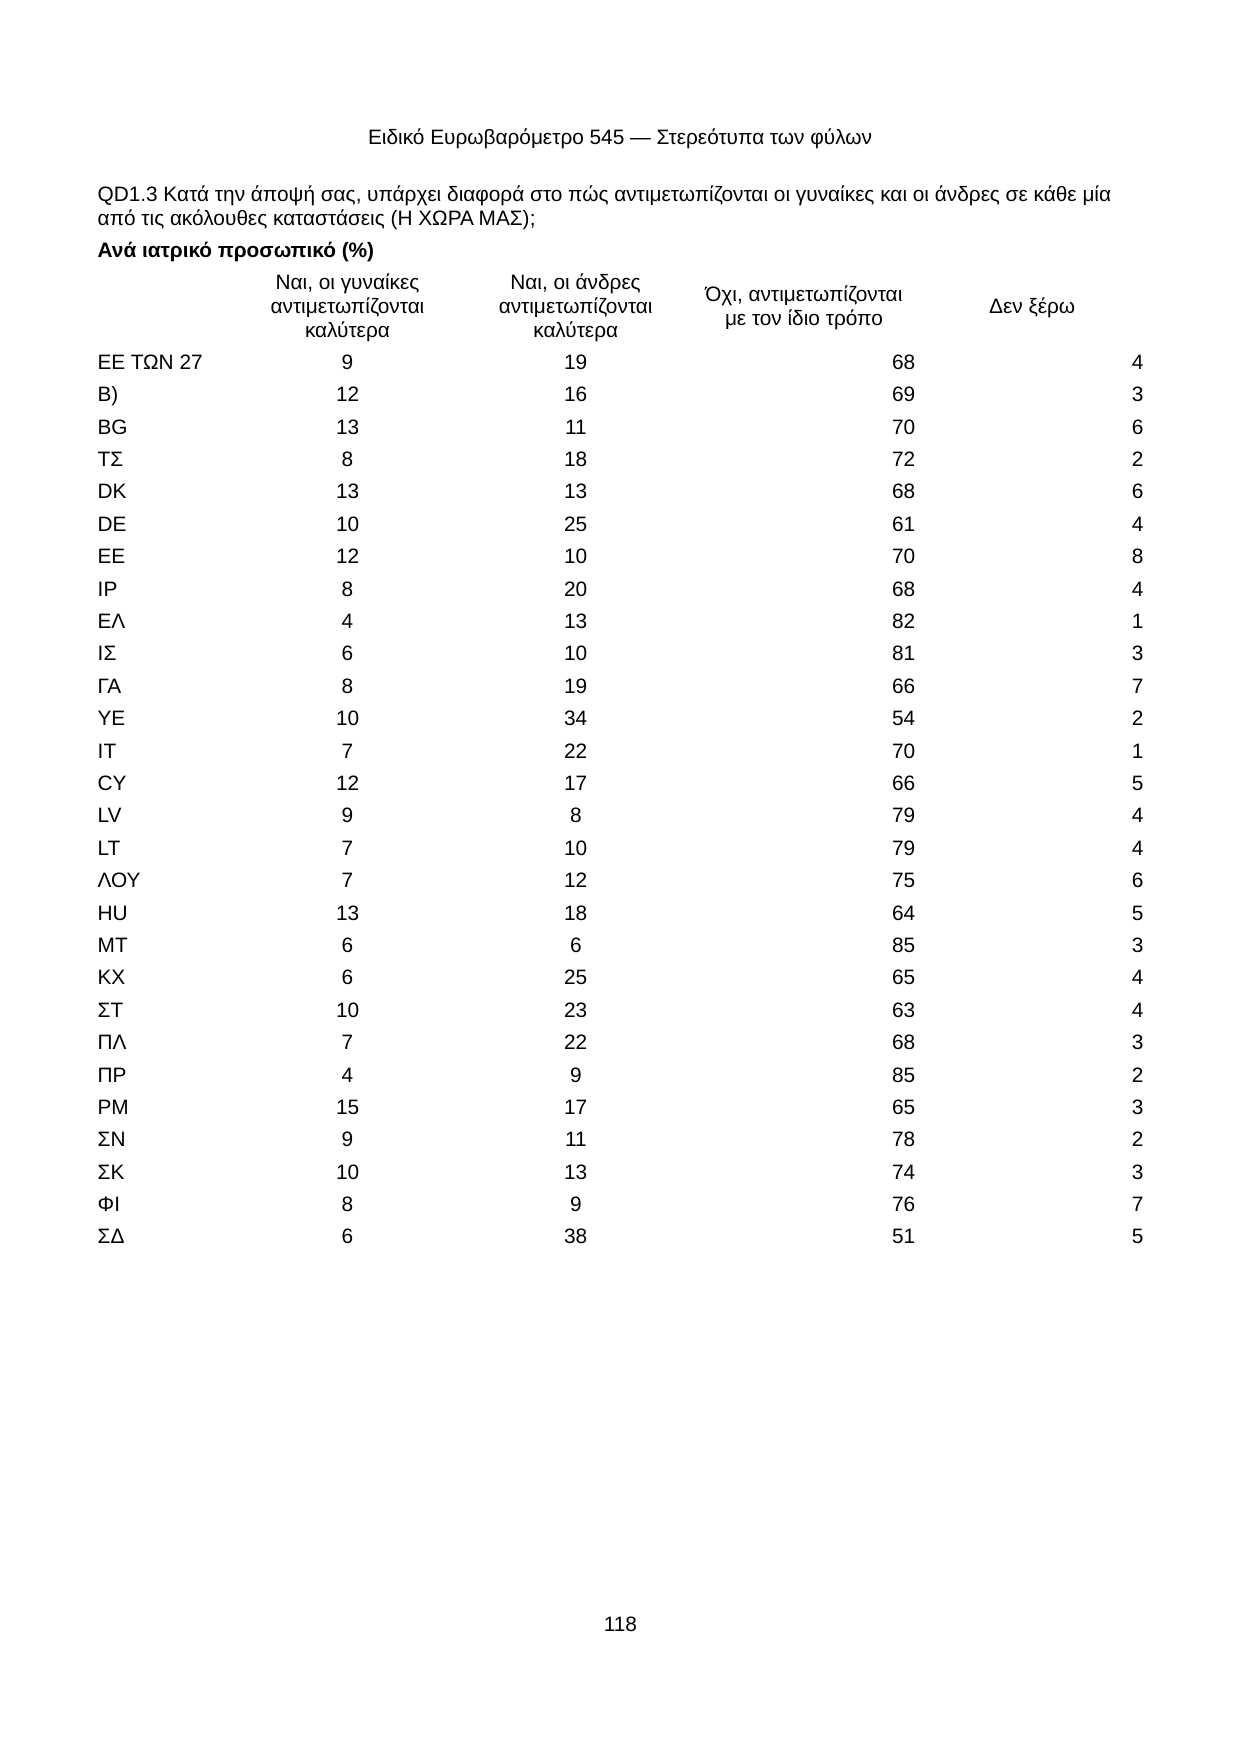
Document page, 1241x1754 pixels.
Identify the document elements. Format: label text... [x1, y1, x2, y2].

table_cell 9 [461, 1188, 689, 1220]
table_cell 70 [690, 410, 918, 443]
table_cell 16 [461, 378, 689, 410]
table_cell 3 [918, 929, 1146, 961]
table_cell 3 [918, 1026, 1146, 1058]
table_cell ΙΣ [95, 637, 233, 669]
table_cell 10 [461, 540, 689, 572]
table_cell 68 [690, 346, 918, 378]
table_cell 4 [918, 508, 1146, 540]
table_cell 81 [690, 637, 918, 669]
table_cell 54 [690, 702, 918, 734]
table_cell 13 [233, 896, 461, 929]
table_cell 8 [233, 1188, 461, 1220]
table_cell 6 [918, 475, 1146, 507]
table_cell 2 [918, 702, 1146, 734]
table_cell ΠΡ [95, 1058, 233, 1091]
table_cell ΦΙ [95, 1188, 233, 1220]
table_cell 9 [461, 1058, 689, 1091]
table_cell 76 [690, 1188, 918, 1220]
table_cell ΠΛ [95, 1026, 233, 1058]
table_cell 8 [918, 540, 1146, 572]
table_cell ΣΚ [95, 1155, 233, 1188]
table_cell ΣΔ [95, 1220, 233, 1253]
table_cell ΡΜ [95, 1091, 233, 1123]
table_cell 4 [918, 994, 1146, 1026]
table_cell 4 [918, 346, 1146, 378]
table_cell ΙΡ [95, 572, 233, 605]
table_cell Όχι, αντιμετωπίζονται με τον ίδιο τρόπο [690, 266, 918, 346]
table_cell 66 [690, 767, 918, 799]
table_cell 5 [918, 1220, 1146, 1253]
table_cell 38 [461, 1220, 689, 1253]
table_cell 82 [690, 605, 918, 637]
table_cell 51 [690, 1220, 918, 1253]
table_cell 85 [690, 929, 918, 961]
table_cell 12 [233, 540, 461, 572]
table_cell 4 [918, 831, 1146, 864]
table_cell Ναι, οι άνδρες αντιμετωπίζονται καλύτερα [461, 266, 689, 346]
table_cell 12 [233, 767, 461, 799]
table_cell 64 [690, 896, 918, 929]
table_cell 11 [461, 410, 689, 443]
table_cell 6 [461, 929, 689, 961]
table_cell 5 [918, 767, 1146, 799]
table_cell 70 [690, 734, 918, 767]
table_cell 8 [233, 443, 461, 475]
table_cell 4 [233, 1058, 461, 1091]
table_cell 13 [461, 1155, 689, 1188]
table_cell LV [95, 799, 233, 831]
table_cell 12 [233, 378, 461, 410]
table_cell 25 [461, 961, 689, 993]
table_cell 22 [461, 1026, 689, 1058]
table_cell ΤΣ [95, 443, 233, 475]
table_cell 4 [918, 799, 1146, 831]
table_cell 10 [233, 508, 461, 540]
table_cell 85 [690, 1058, 918, 1091]
table_cell 13 [461, 475, 689, 507]
table_cell 10 [233, 1155, 461, 1188]
table_cell 7 [233, 734, 461, 767]
table_cell 7 [233, 1026, 461, 1058]
table_cell 66 [690, 670, 918, 702]
table_cell 17 [461, 1091, 689, 1123]
table_cell ΣΝ [95, 1123, 233, 1155]
table_cell 78 [690, 1123, 918, 1155]
table_cell 7 [918, 1188, 1146, 1220]
table_cell 6 [233, 1220, 461, 1253]
table_cell 6 [233, 961, 461, 993]
table_cell BG [95, 410, 233, 443]
table_cell 12 [461, 864, 689, 896]
table_cell 2 [918, 1058, 1146, 1091]
table_cell 3 [918, 1155, 1146, 1188]
table_cell 70 [690, 540, 918, 572]
table_cell 5 [918, 896, 1146, 929]
table_cell 9 [233, 799, 461, 831]
table_cell ΛΟΥ [95, 864, 233, 896]
table_cell 4 [918, 961, 1146, 993]
table_cell 68 [690, 572, 918, 605]
table_cell 68 [690, 475, 918, 507]
table_cell 18 [461, 896, 689, 929]
table_cell 17 [461, 767, 689, 799]
table_cell 8 [233, 670, 461, 702]
table_cell 2 [918, 1123, 1146, 1155]
table_cell 4 [918, 572, 1146, 605]
table_cell DE [95, 508, 233, 540]
table_cell HU [95, 896, 233, 929]
table_cell 7 [233, 864, 461, 896]
table_cell 25 [461, 508, 689, 540]
table_cell 6 [233, 929, 461, 961]
table_cell 22 [461, 734, 689, 767]
table_cell ΕΛ [95, 605, 233, 637]
table_cell 19 [461, 670, 689, 702]
table_cell 69 [690, 378, 918, 410]
table_cell 9 [233, 346, 461, 378]
table_cell 18 [461, 443, 689, 475]
table_cell 1 [918, 734, 1146, 767]
table_cell IT [95, 734, 233, 767]
table_cell ΚΧ [95, 961, 233, 993]
table_cell Β) [95, 378, 233, 410]
table_cell 61 [690, 508, 918, 540]
table_cell 23 [461, 994, 689, 1026]
table_cell 6 [918, 410, 1146, 443]
table_cell 6 [233, 637, 461, 669]
table_cell CY [95, 767, 233, 799]
table_cell 4 [233, 605, 461, 637]
table_cell 13 [461, 605, 689, 637]
table_cell 8 [233, 572, 461, 605]
table_cell 7 [233, 831, 461, 864]
table_cell DK [95, 475, 233, 507]
table_cell 15 [233, 1091, 461, 1123]
table_cell 79 [690, 831, 918, 864]
table_cell 11 [461, 1123, 689, 1155]
table_cell ΕΕ ΤΩΝ 27 [95, 346, 233, 378]
table_cell 3 [918, 1091, 1146, 1123]
table_cell 68 [690, 1026, 918, 1058]
table_cell 79 [690, 799, 918, 831]
table_cell ΜΤ [95, 929, 233, 961]
table_cell 75 [690, 864, 918, 896]
table_cell 20 [461, 572, 689, 605]
table_cell 10 [461, 637, 689, 669]
table_cell LT [95, 831, 233, 864]
table_cell 1 [918, 605, 1146, 637]
table_cell 10 [233, 994, 461, 1026]
table_cell 6 [918, 864, 1146, 896]
table_cell 8 [461, 799, 689, 831]
table_cell Δεν ξέρω [918, 266, 1146, 346]
table_cell 3 [918, 378, 1146, 410]
table_cell ΕΕ [95, 540, 233, 572]
table_cell ΥΕ [95, 702, 233, 734]
table_cell 65 [690, 961, 918, 993]
table_cell 3 [918, 637, 1146, 669]
table_cell 13 [233, 410, 461, 443]
table_cell 34 [461, 702, 689, 734]
table_cell 10 [461, 831, 689, 864]
table_cell ΣΤ [95, 994, 233, 1026]
table_cell Ανά ιατρικό προσωπικό (%) [95, 234, 1146, 266]
table_cell 74 [690, 1155, 918, 1188]
table_cell 65 [690, 1091, 918, 1123]
table_cell 13 [233, 475, 461, 507]
table_cell [95, 266, 233, 346]
table_cell 10 [233, 702, 461, 734]
table_cell 72 [690, 443, 918, 475]
table_cell ΓΑ [95, 670, 233, 702]
table_cell 63 [690, 994, 918, 1026]
table_cell 19 [461, 346, 689, 378]
table_cell Ναι, οι γυναίκες αντιμετωπίζονται καλύτερα [233, 266, 461, 346]
table_cell 7 [918, 670, 1146, 702]
table_header QD1.3 Κατά την άποψή σας, υπάρχει διαφορά στο πώς αντιμετωπίζονται οι γυναίκες και οι άνδρες σε κάθε μία από τις ακόλουθες καταστάσεις (Η ΧΩΡΑ ΜΑΣ); [95, 178, 1146, 234]
table_cell 9 [233, 1123, 461, 1155]
table_cell 2 [918, 443, 1146, 475]
